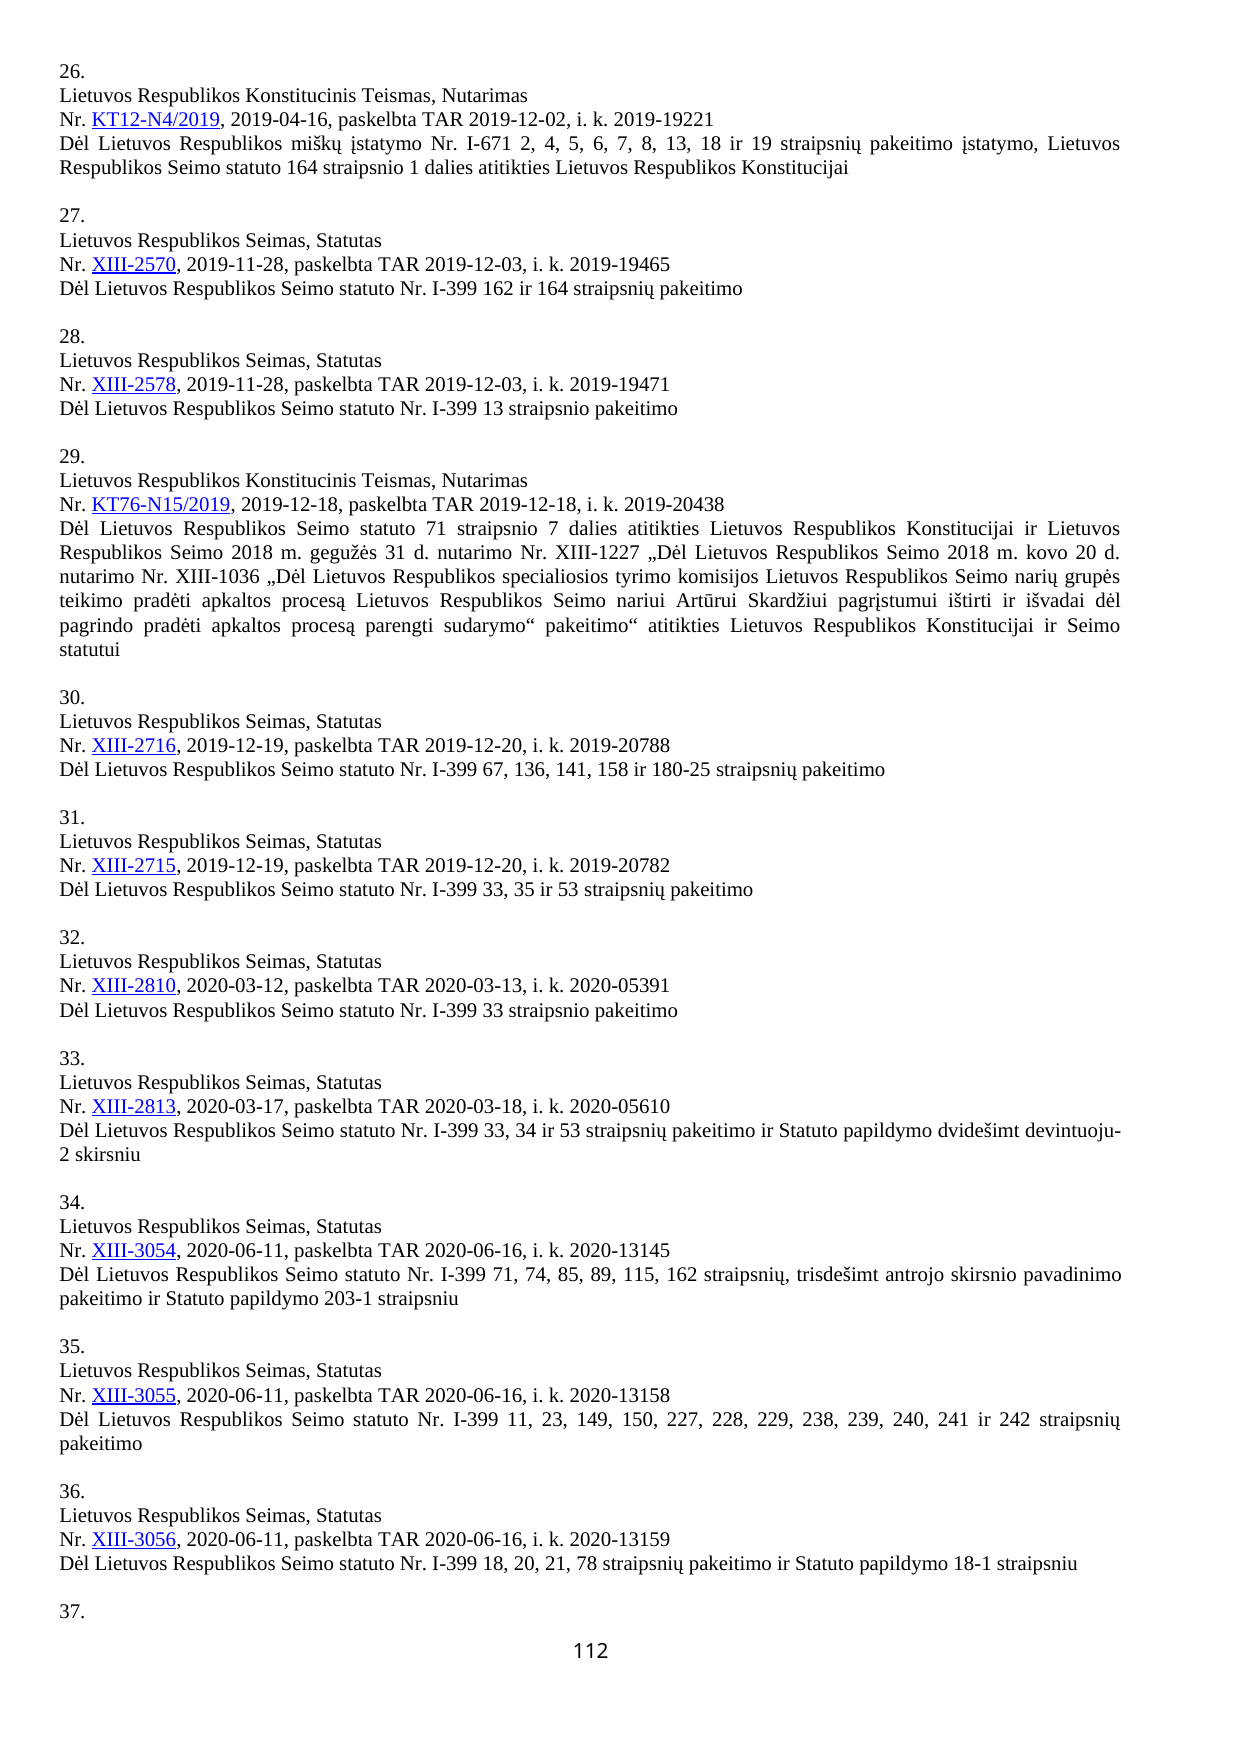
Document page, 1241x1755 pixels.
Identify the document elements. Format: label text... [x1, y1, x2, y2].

text Lietuvos Respublikos Konstitucinis Teismas, Nutarimas [59, 468, 1122, 492]
text Nr. XIII-2715, 2019-12-19, paskelbta TAR 2019-12-20, i. k. 2019-20782 [59, 853, 1122, 877]
text 37. [59, 1599, 1122, 1623]
text Nr. KT12-N4/2019, 2019-04-16, paskelbta TAR 2019-12-02, i. k. 2019-19221 [59, 107, 1122, 131]
text 34. [59, 1190, 1122, 1214]
text 26. [59, 59, 1122, 83]
text Dėl Lietuvos Respublikos Seimo statuto Nr. I-399 33 straipsnio pakeitimo [59, 997, 1122, 1022]
text Lietuvos Respublikos Seimas, Statutas [59, 1214, 1122, 1238]
text Lietuvos Respublikos Konstitucinis Teismas, Nutarimas [59, 83, 1122, 107]
text Nr. XIII-2570, 2019-11-28, paskelbta TAR 2019-12-03, i. k. 2019-19465 [59, 252, 1122, 276]
text Dėl Lietuvos Respublikos miškų įstatymo Nr. I-671 2, 4, 5, 6, 7, 8, 13, 18 ir 19 straipsnių pakeitimo įstatymo, Lietuvos Respublikos Seimo statuto 164 straipsnio 1 dalies atitikties Lietuvos Respublikos Konstitucijai [59, 131, 1122, 179]
text Lietuvos Respublikos Seimas, Statutas [59, 829, 1122, 853]
text Dėl Lietuvos Respublikos Seimo statuto 71 straipsnio 7 dalies atitikties Lietuvos Respublikos Konstitucijai ir Lietuvos Respublikos Seimo 2018 m. gegužės 31 d. nutarimo Nr. XIII-1227 „Dėl Lietuvos Respublikos Seimo 2018 m. kovo 20 d. nutarimo Nr. XIII-1036 „Dėl Lietuvos Respublikos specialiosios tyrimo komisijos Lietuvos Respublikos Seimo narių grupės teikimo pradėti apkaltos procesą Lietuvos Respublikos Seimo nariui Artūrui Skardžiui pagrįstumui ištirti ir išvadai dėl pagrindo pradėti apkaltos procesą parengti sudarymo“ pakeitimo“ atitikties Lietuvos Respublikos Konstitucijai ir Seimo statutui [59, 516, 1122, 661]
text Nr. XIII-3056, 2020-06-11, paskelbta TAR 2020-06-16, i. k. 2020-13159 [59, 1527, 1122, 1551]
text 27. [59, 203, 1122, 227]
text 29. [59, 444, 1122, 468]
text Dėl Lietuvos Respublikos Seimo statuto Nr. I-399 11, 23, 149, 150, 227, 228, 229, 238, 239, 240, 241 ir 242 straipsnių pakeitimo [59, 1407, 1122, 1455]
text Lietuvos Respublikos Seimas, Statutas [59, 348, 1122, 372]
text Dėl Lietuvos Respublikos Seimo statuto Nr. I-399 71, 74, 85, 89, 115, 162 straipsnių, trisdešimt antrojo skirsnio pavadinimo pakeitimo ir Statuto papildymo 203-1 straipsniu [59, 1262, 1122, 1310]
text Lietuvos Respublikos Seimas, Statutas [59, 949, 1122, 973]
text Nr. XIII-3054, 2020-06-11, paskelbta TAR 2020-06-16, i. k. 2020-13145 [59, 1238, 1122, 1262]
text Nr. XIII-2813, 2020-03-17, paskelbta TAR 2020-03-18, i. k. 2020-05610 [59, 1094, 1122, 1118]
text Dėl Lietuvos Respublikos Seimo statuto Nr. I-399 33, 34 ir 53 straipsnių pakeitimo ir Statuto papildymo dvidešimt devintuoju-2 skirsniu [59, 1118, 1122, 1166]
text Nr. XIII-3055, 2020-06-11, paskelbta TAR 2020-06-16, i. k. 2020-13158 [59, 1382, 1122, 1407]
text 35. [59, 1334, 1122, 1358]
text Nr. XIII-2716, 2019-12-19, paskelbta TAR 2019-12-20, i. k. 2019-20788 [59, 733, 1122, 757]
text Dėl Lietuvos Respublikos Seimo statuto Nr. I-399 13 straipsnio pakeitimo [59, 396, 1122, 420]
text 36. [59, 1479, 1122, 1503]
text 28. [59, 324, 1122, 348]
text Dėl Lietuvos Respublikos Seimo statuto Nr. I-399 18, 20, 21, 78 straipsnių pakeitimo ir Statuto papildymo 18-1 straipsniu [59, 1551, 1122, 1575]
text 30. [59, 685, 1122, 709]
text 32. [59, 925, 1122, 949]
text Lietuvos Respublikos Seimas, Statutas [59, 1358, 1122, 1382]
text Nr. XIII-2810, 2020-03-12, paskelbta TAR 2020-03-13, i. k. 2020-05391 [59, 973, 1122, 997]
text Dėl Lietuvos Respublikos Seimo statuto Nr. I-399 33, 35 ir 53 straipsnių pakeitimo [59, 877, 1122, 901]
text Lietuvos Respublikos Seimas, Statutas [59, 1503, 1122, 1527]
text Dėl Lietuvos Respublikos Seimo statuto Nr. I-399 67, 136, 141, 158 ir 180-25 straipsnių pakeitimo [59, 757, 1122, 781]
text Dėl Lietuvos Respublikos Seimo statuto Nr. I-399 162 ir 164 straipsnių pakeitimo [59, 276, 1122, 300]
text 31. [59, 805, 1122, 829]
text Lietuvos Respublikos Seimas, Statutas [59, 1070, 1122, 1094]
text Nr. XIII-2578, 2019-11-28, paskelbta TAR 2019-12-03, i. k. 2019-19471 [59, 372, 1122, 396]
text 33. [59, 1046, 1122, 1070]
text Lietuvos Respublikos Seimas, Statutas [59, 227, 1122, 252]
text Lietuvos Respublikos Seimas, Statutas [59, 709, 1122, 733]
text Nr. KT76-N15/2019, 2019-12-18, paskelbta TAR 2019-12-18, i. k. 2019-20438 [59, 492, 1122, 516]
